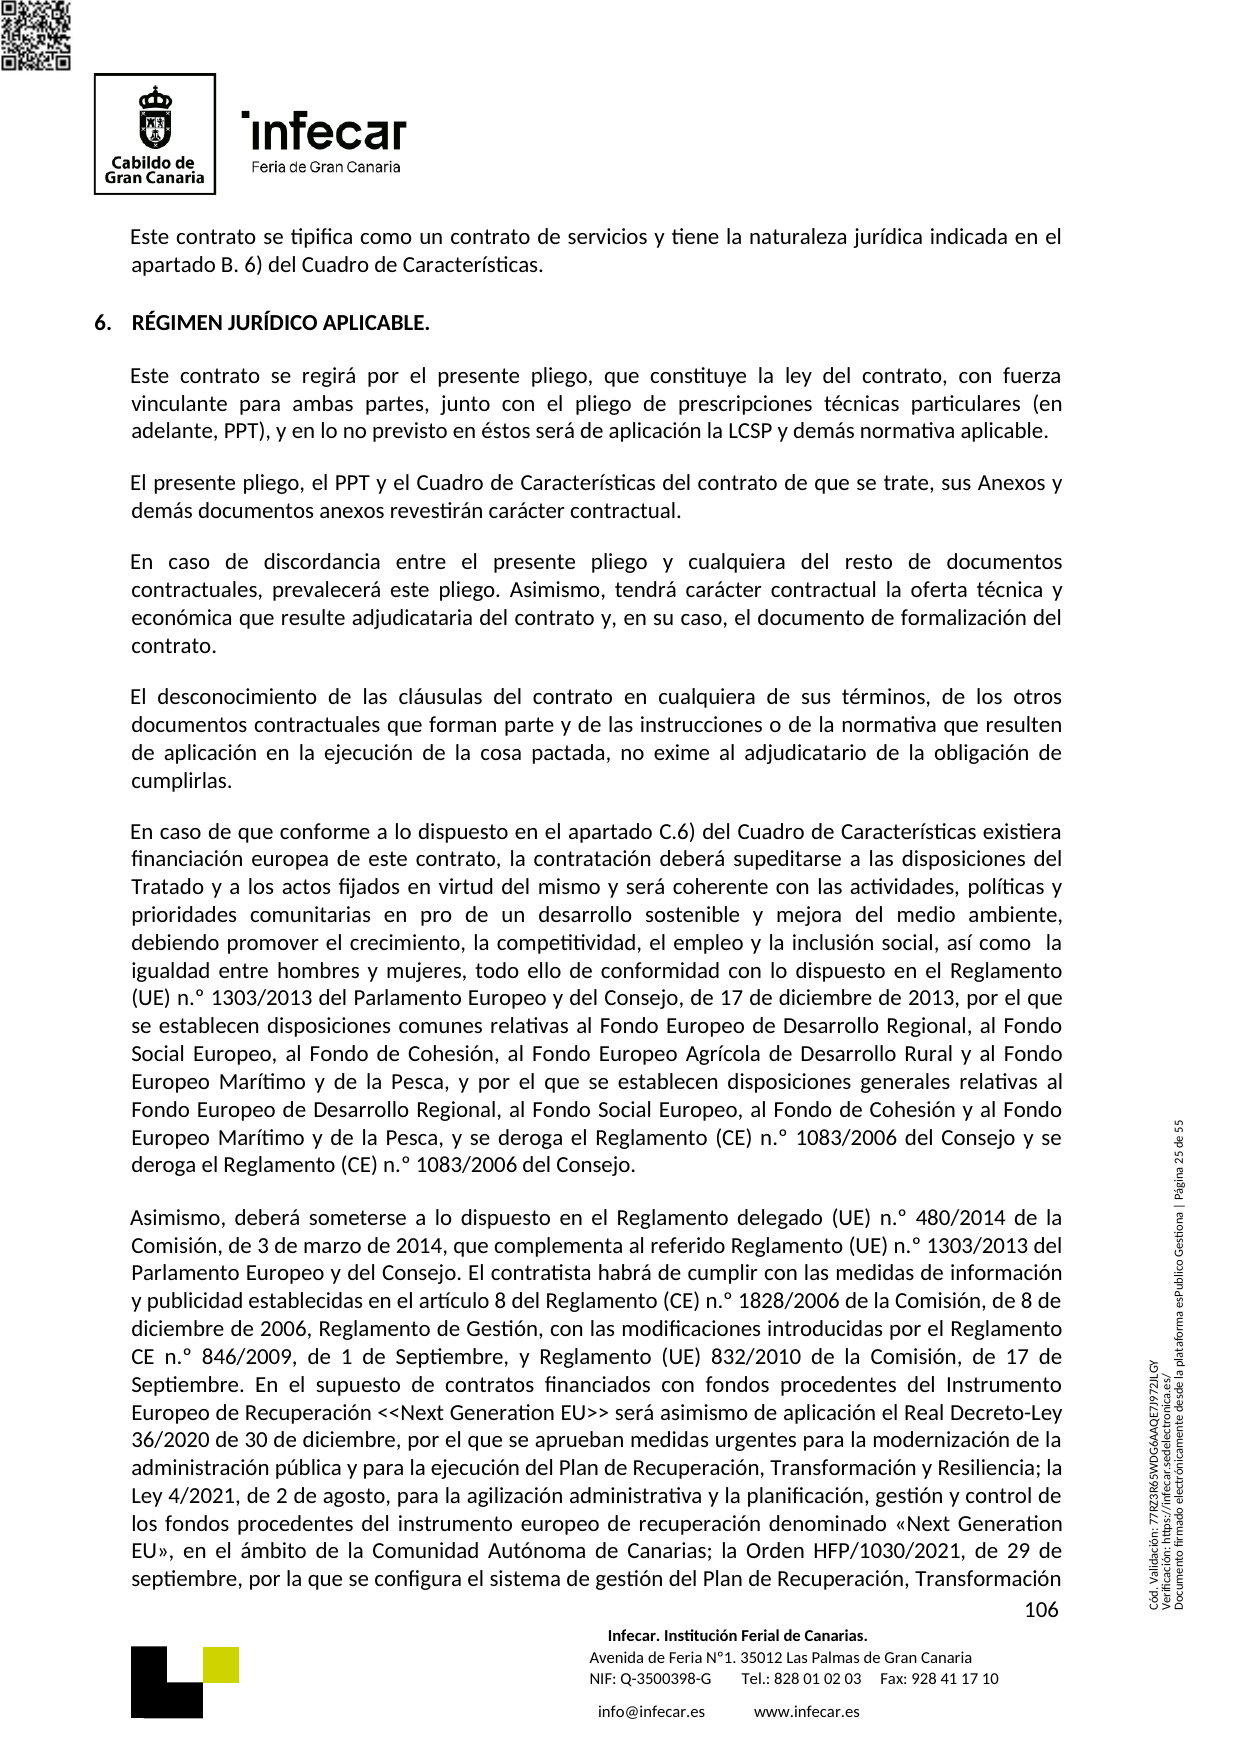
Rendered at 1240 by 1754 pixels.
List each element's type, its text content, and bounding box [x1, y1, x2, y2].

list RÉGIMEN JURÍDICO APLICABLE. [94, 308, 1064, 336]
text En caso de discordancia entre el presente pliego y cualquiera del resto de documentos contractuales, prevalecerá este pliego. Asimismo, tendrá carácter contractual la oferta técnica y económica que resulte adjudicataria del contrato y, en su caso, el documento de formalización del contrato. [130, 548, 1064, 659]
text El desconocimiento de las cláusulas del contrato en cualquiera de sus términos, de los otros documentos contractuales que forman parte y de las instrucciones o de la normativa que resulten de aplicación en la ejecución de la cosa pactada, no exime al adjudicatario de la obligación de cumplirlas. [130, 683, 1064, 794]
text El presente pliego, el PPT y el Cuadro de Características del contrato de que se trate, sus Anexos y demás documentos anexos revestirán carácter contractual. [130, 468, 1064, 524]
text Este contrato se regirá por el presente pliego, que constituye la ley del contrato, con fuerza vinculante para ambas partes, junto con el pliego de prescripciones técnicas particulares (en adelante, PPT), y en lo no previsto en éstos será de aplicación la LCSP y demás normativa aplicable. [130, 361, 1064, 445]
text En caso de que conforme a lo dispuesto en el apartado C.6) del Cuadro de Características existiera financiación europea de este contrato, la contratación deberá supeditarse a las disposiciones del Tratado y a los actos fijados en virtud del mismo y será coherente con las actividades, políticas y prioridades comunitarias en pro de un desarrollo sostenible y mejora del medio ambiente, debiendo promover el crecimiento, la competitividad, el empleo y la inclusión social, así como la igualdad entre hombres y mujeres, todo ello de conformidad con lo dispuesto en el Reglamento (UE) n.º 1303/2013 del Parlamento Europeo y del Consejo, de 17 de diciembre de 2013, por el que se establecen disposiciones comunes relativas al Fondo Europeo de Desarrollo Regional, al Fondo Social Europeo, al Fondo de Cohesión, al Fondo Europeo Agrícola de Desarrollo Rural y al Fondo Europeo Marítimo y de la Pesca, y por el que se establecen disposiciones generales relativas al Fondo Europeo de Desarrollo Regional, al Fondo Social Europeo, al Fondo de Cohesión y al Fondo Europeo Marítimo y de la Pesca, y se deroga el Reglamento (CE) n.º 1083/2006 del Consejo y se deroga el Reglamento (CE) n.º 1083/2006 del Consejo. [130, 817, 1064, 1178]
text Asimismo, deberá someterse a lo dispuesto en el Reglamento delegado (UE) n.º 480/2014 de la Comisión, de 3 de marzo de 2014, que complementa al referido Reglamento (UE) n.º 1303/2013 del Parlamento Europeo y del Consejo. El contratista habrá de cumplir con las medidas de información y publicidad establecidas en el artículo 8 del Reglamento (CE) n.º 1828/2006 de la Comisión, de 8 de diciembre de 2006, Reglamento de Gestión, con las modificaciones introducidas por el Reglamento CE n.º 846/2009, de 1 de Septiembre, y Reglamento (UE) 832/2010 de la Comisión, de 17 de Septiembre. En el supuesto de contratos financiados con fondos procedentes del Instrumento Europeo de Recuperación <<Next Generation EU>> será asimismo de aplicación el Real Decreto-Ley 36/2020 de 30 de diciembre, por el que se aprueban medidas urgentes para la modernización de la administración pública y para la ejecución del Plan de Recuperación, Transformación y Resiliencia; la Ley 4/2021, de 2 de agosto, para la agilización administrativa y la planificación, gestión y control de los fondos procedentes del instrumento europeo de recuperación denominado «Next Generation EU», en el ámbito de la Comunidad Autónoma de Canarias; la Orden HFP/1030/2021, de 29 de septiembre, por la que se configura el sistema de gestión del Plan de Recuperación, Transformación [130, 1203, 1064, 1592]
text Este contrato se tipifica como un contrato de servicios y tiene la naturaleza jurídica indicada en el apartado B. 6) del Cuadro de Características. [130, 222, 1064, 278]
